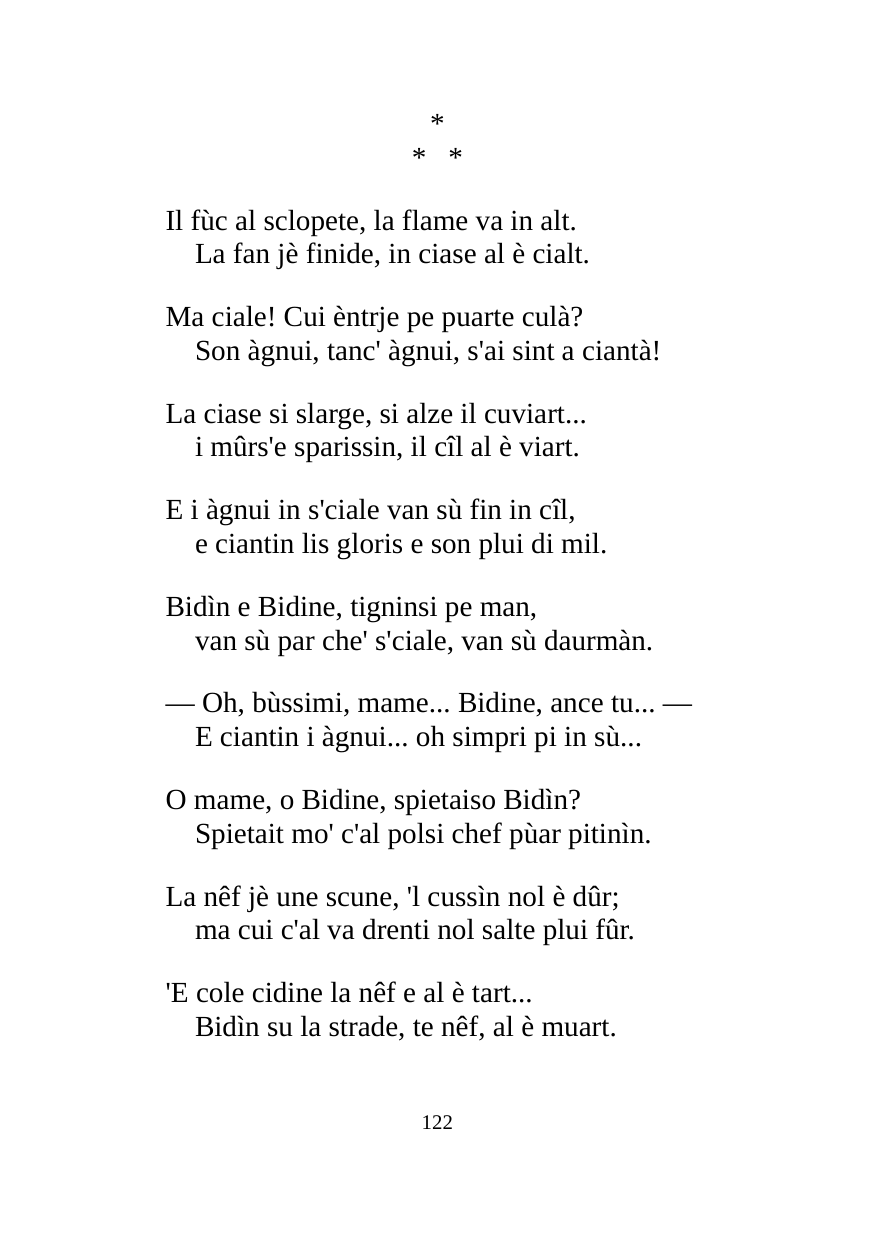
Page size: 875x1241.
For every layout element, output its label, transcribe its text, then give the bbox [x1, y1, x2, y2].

text Il fùc al sclopete, la flame va in alt. La fan jè finide, in ciase al è cialt. [165, 203, 768, 270]
text E i àgnui in s'ciale van sù fin in cîl, e ciantin lis gloris e son plui di mil. [165, 492, 768, 559]
text — Oh, bùssimi, mame... Bidine, ance tu... — E ciantin i àgnui... oh simpri pi in sù... [165, 686, 768, 753]
text La ciase si slarge, si alze il cuviart... i mûrs'e sparissin, il cîl al è viart. [165, 396, 768, 463]
text Bidìn e Bidine, tigninsi pe man, van sù par che' s'ciale, van sù daurmàn. [165, 589, 768, 656]
text O mame, o Bidine, spietaiso Bidìn? Spietait mo' c'al polsi chef pùar pitinìn. [165, 782, 768, 849]
text * * * [106, 106, 768, 173]
text 'E cole cidine la nêf e al è tart... Bidìn su la strade, te nêf, al è muart. [165, 975, 768, 1042]
text Ma ciale! Cui èntrje pe puarte culà? Son àgnui, tanc' àgnui, s'ai sint a ciantà! [165, 299, 768, 366]
text La nêf jè une scune, 'l cussìn nol è dûr; ma cui c'al va drenti nol salte plui fûr. [165, 879, 768, 946]
